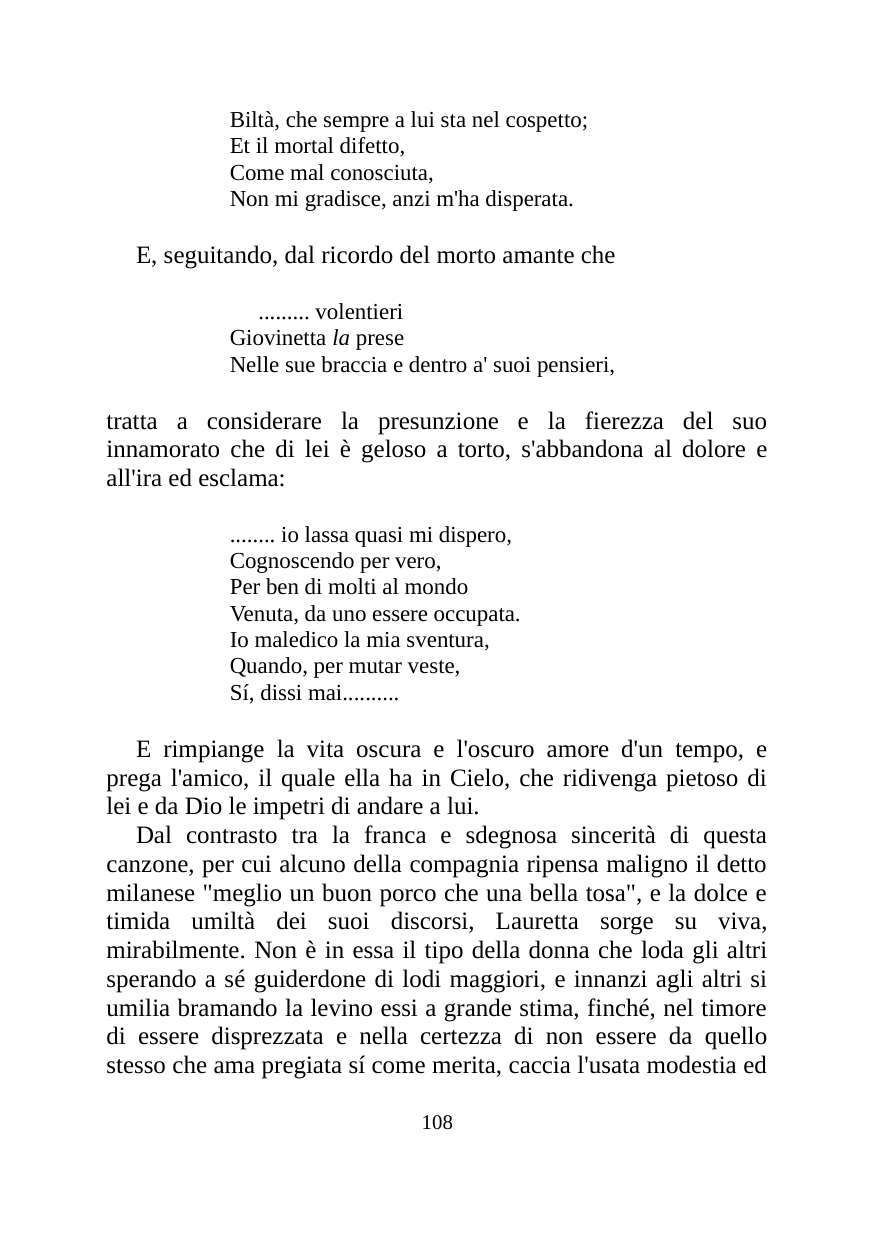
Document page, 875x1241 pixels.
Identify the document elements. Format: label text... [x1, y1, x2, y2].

text ......... volentieri [200, 298, 768, 324]
text tratta a considerare la presunzione e la fierezza del suo innamorato che di lei è geloso a torto, s'abbandona al dolore e all'ira ed esclama: [106, 406, 768, 492]
text Giovinetta la prese [200, 324, 768, 351]
text Non mi gradisce, anzi m'ha disperata. [200, 185, 768, 212]
text Dal contrasto tra la franca e sdegnosa sincerità di questa canzone, per cui alcuno della compagnia ripensa maligno il detto milanese "meglio un buon porco che una bella tosa", e la dolce e timida umiltà dei suoi discorsi, Lauretta sorge su viva, mirabilmente. Non è in essa il tipo della donna che loda gli altri sperando a sé guiderdone di lodi maggiori, e innanzi agli altri si umilia bramando la levino essi a grande stima, finché, nel timore di essere disprezzata e nella certezza di non essere da quello stesso che ama pregiata sí come merita, caccia l'usata modestia ed [106, 820, 768, 1079]
text Io maledico la mia sventura, [200, 626, 768, 652]
text Come mal conosciuta, [200, 159, 768, 185]
text E, seguitando, dal ricordo del morto amante che [106, 240, 768, 269]
text Biltà, che sempre a lui sta nel cospetto; [200, 106, 768, 133]
text Nelle sue braccia e dentro a' suoi pensieri, [200, 351, 768, 377]
text Cognoscendo per vero, [200, 547, 768, 573]
text E rimpiange la vita oscura e l'oscuro amore d'un tempo, e prega l'amico, il quale ella ha in Cielo, che ridivenga pietoso di lei e da Dio le impetri di andare a lui. [106, 734, 768, 820]
text Quando, per mutar veste, [200, 652, 768, 679]
text Et il mortal difetto, [200, 133, 768, 159]
text Venuta, da uno essere occupata. [200, 600, 768, 626]
text Sí, dissi mai.......... [200, 679, 768, 705]
text Per ben di molti al mondo [200, 573, 768, 600]
text ........ io lassa quasi mi dispero, [200, 521, 768, 547]
